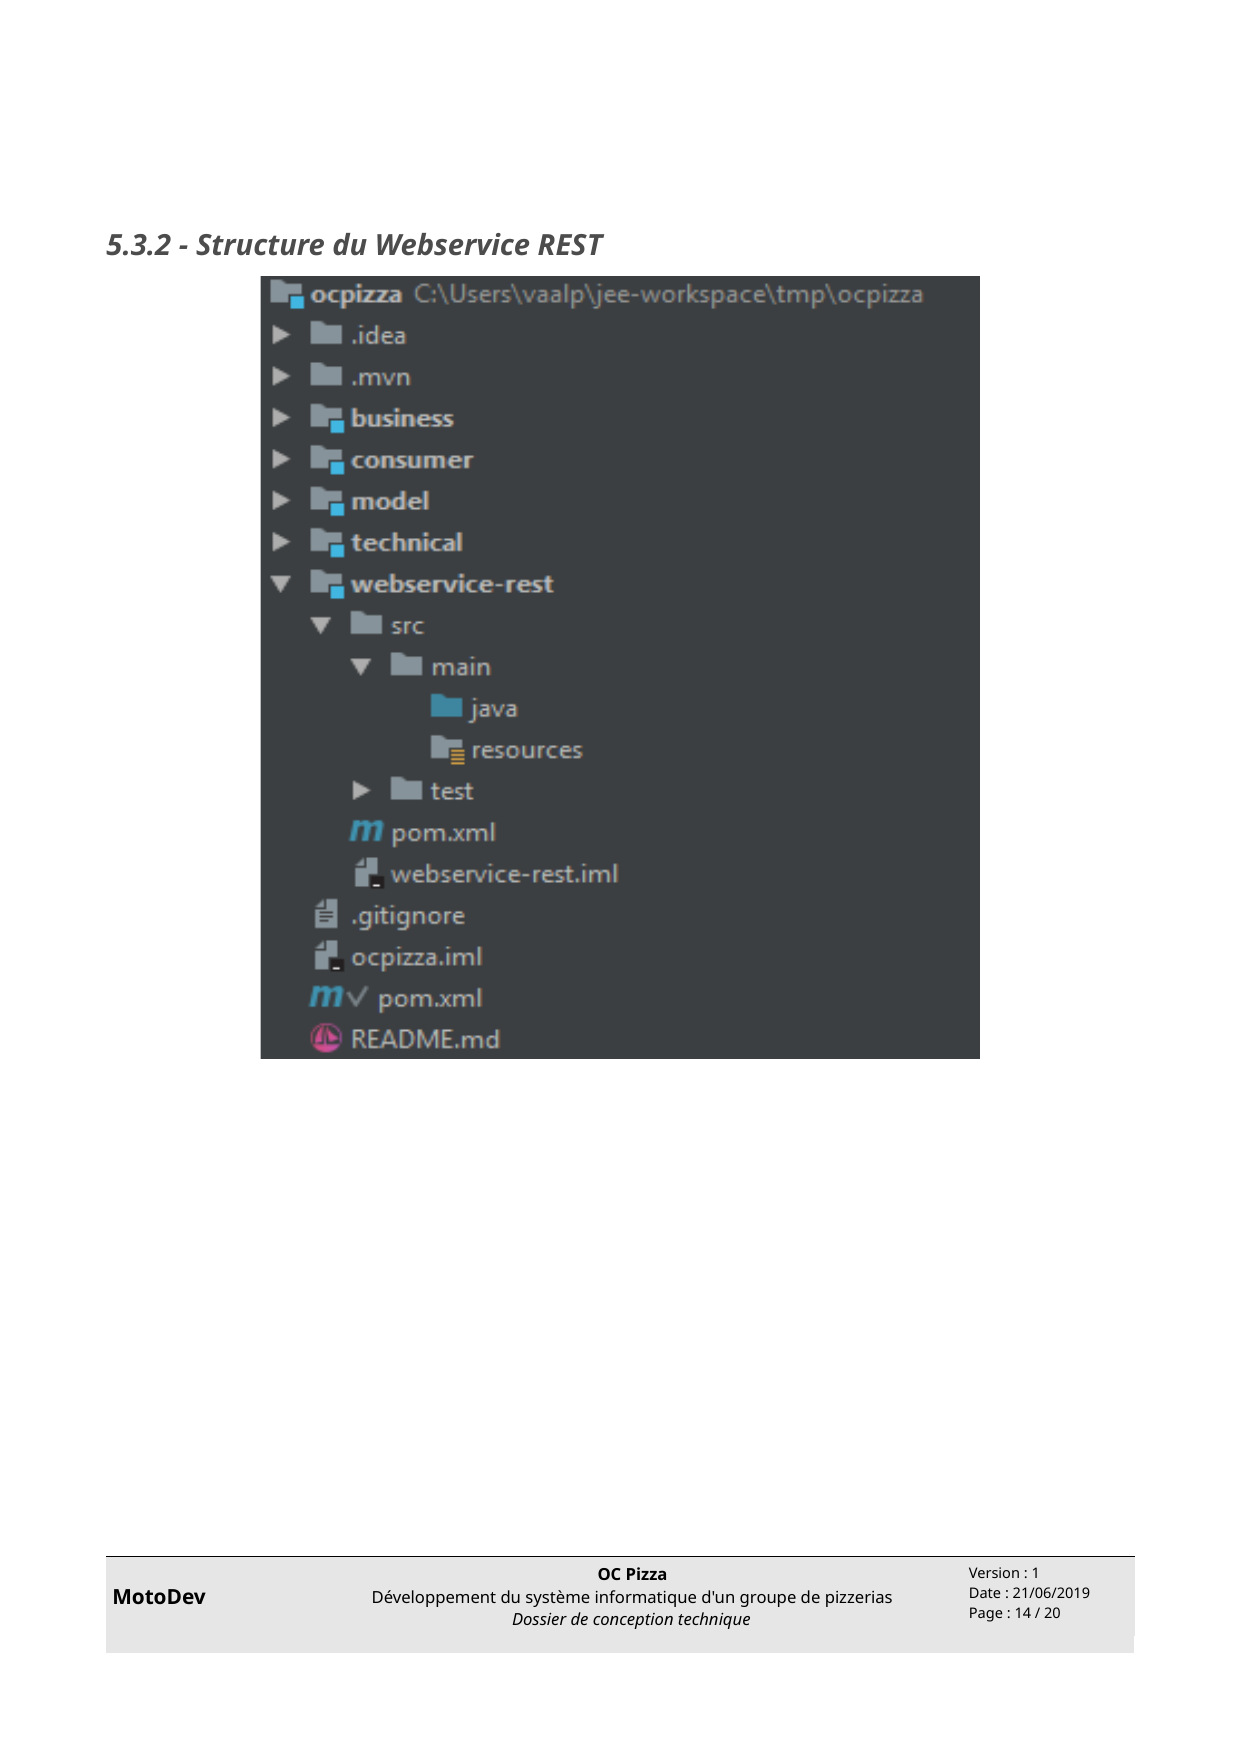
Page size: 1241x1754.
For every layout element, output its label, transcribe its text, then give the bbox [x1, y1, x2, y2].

subtitle Structure du Webservice REST [106, 224, 1134, 264]
picture [260, 276, 980, 1059]
